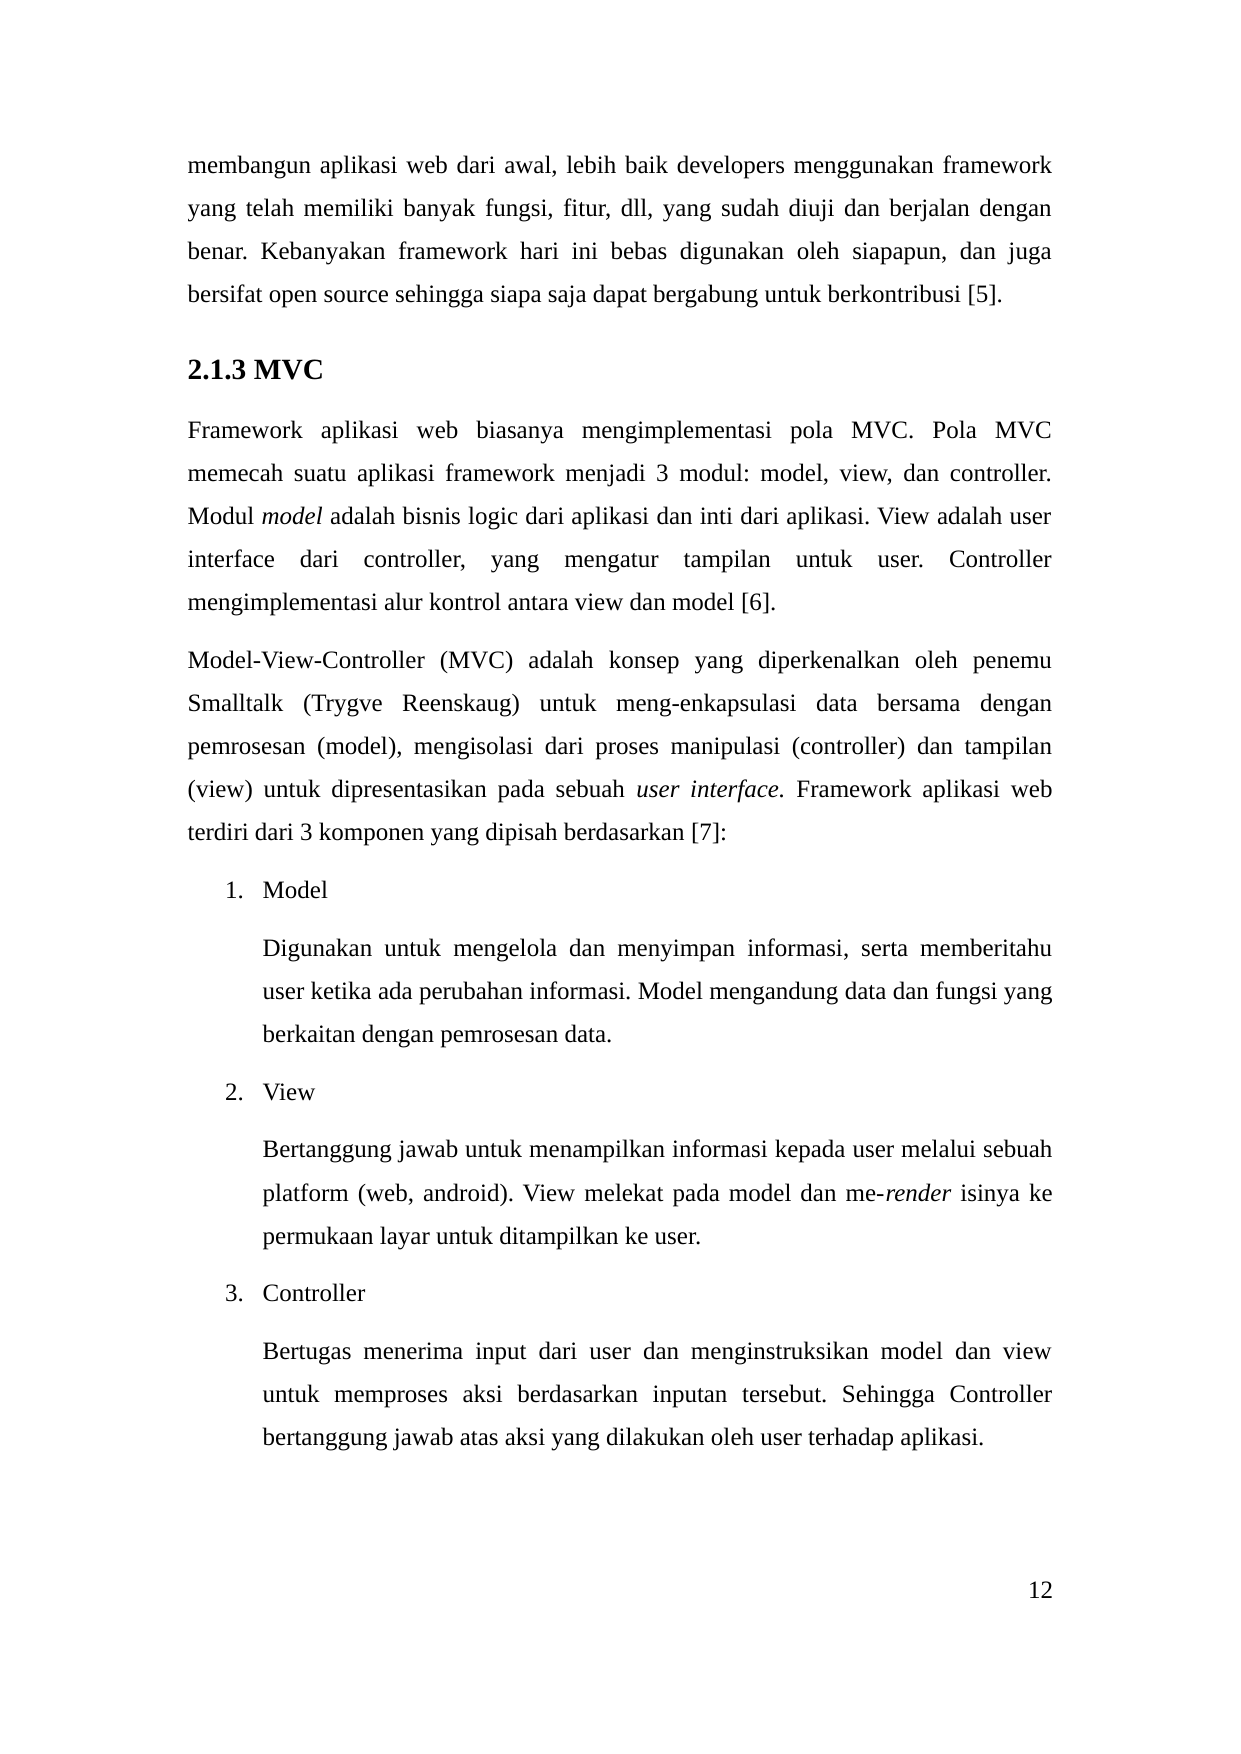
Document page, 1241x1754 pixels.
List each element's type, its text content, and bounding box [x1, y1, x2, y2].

list Bertugas menerima input dari user dan menginstruksikan model dan view untuk memproses aksi berdasarkan inputan tersebut. Sehingga Controller bertanggung jawab atas aksi yang dilakukan oleh user terhadap aplikasi. [225, 1336, 1053, 1451]
subtitle MVC [187, 352, 1053, 385]
text membangun aplikasi web dari awal, lebih baik developers menggunakan framework yang telah memiliki banyak fungsi, fitur, dll, yang sudah diuji dan berjalan dengan benar. Kebanyakan framework hari ini bebas digunakan oleh siapapun, dan juga bersifat open source sehingga siapa saja dapat bergabung untuk berkontribusi [5]. [187, 150, 1053, 308]
list Digunakan untuk mengelola dan menyimpan informasi, serta memberitahu user ketika ada perubahan informasi. Model mengandung data dan fungsi yang berkaitan dengan pemrosesan data. [225, 933, 1053, 1048]
list View [225, 1077, 1053, 1106]
text Model-View-Controller (MVC) adalah konsep yang diperkenalkan oleh penemu Smalltalk (Trygve Reenskaug) untuk meng-enkapsulasi data bersama dengan pemrosesan (model), mengisolasi dari proses manipulasi (controller) dan tampilan (view) untuk dipresentasikan pada sebuah user interface. Framework aplikasi web terdiri dari 3 komponen yang dipisah berdasarkan [7]: [187, 645, 1053, 846]
list Bertanggung jawab untuk menampilkan informasi kepada user melalui sebuah platform (web, android). View melekat pada model dan me-render isinya ke permukaan layar untuk ditampilkan ke user. [225, 1134, 1053, 1249]
list Controller [225, 1278, 1053, 1307]
list Model [225, 875, 1053, 904]
text Framework aplikasi web biasanya mengimplementasi pola MVC. Pola MVC memecah suatu aplikasi framework menjadi 3 modul: model, view, dan controller. Modul model adalah bisnis logic dari aplikasi dan inti dari aplikasi. View adalah user interface dari controller, yang mengatur tampilan untuk user. Controller mengimplementasi alur kontrol antara view dan model [6]. [187, 415, 1053, 616]
